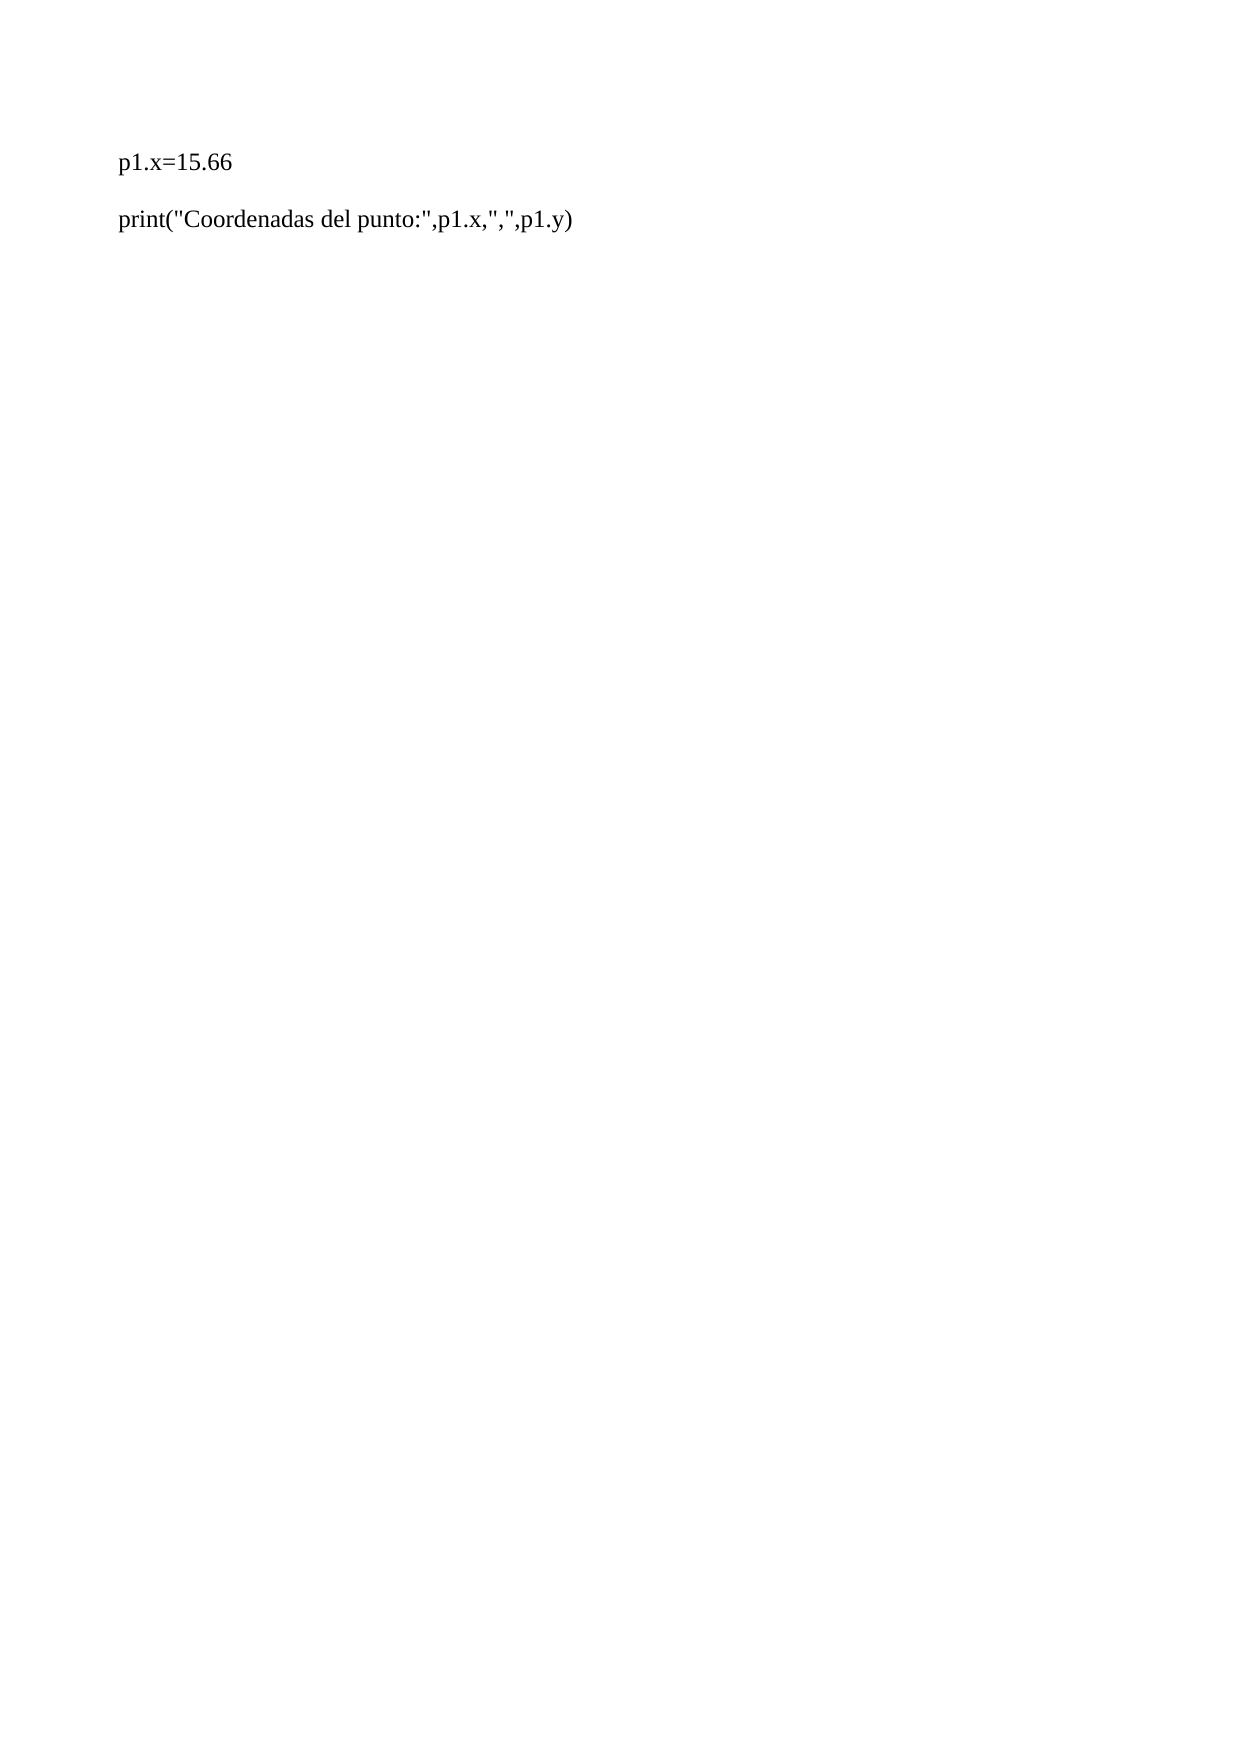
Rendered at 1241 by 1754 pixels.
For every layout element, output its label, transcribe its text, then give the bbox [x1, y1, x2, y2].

text print("Coordenadas del punto:",p1.x,",",p1.y) [118, 204, 1122, 233]
text p1.x=15.66 [118, 147, 1122, 176]
